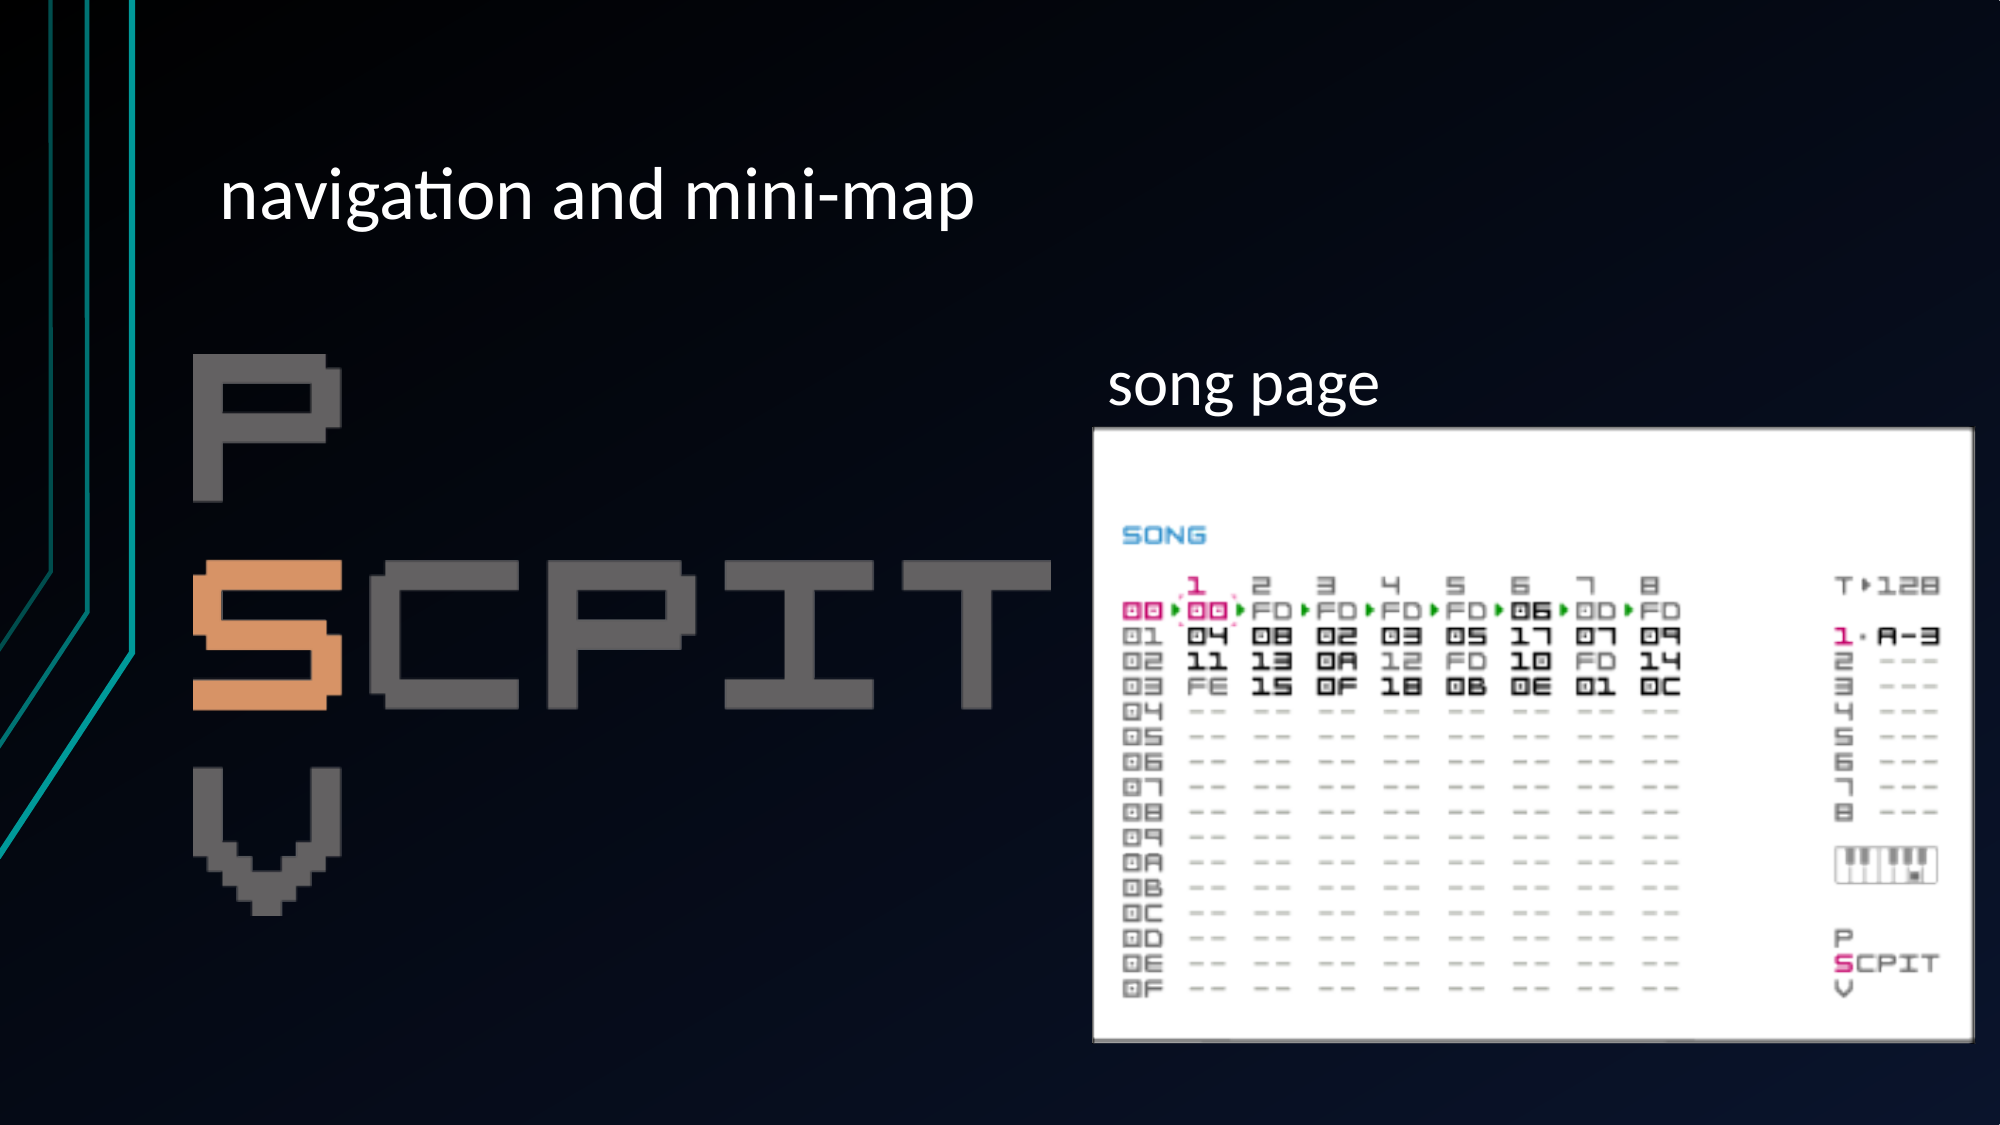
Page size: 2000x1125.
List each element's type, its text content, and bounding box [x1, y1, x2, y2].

picture [1092, 426, 1976, 1044]
text_box song page [1092, 331, 1648, 427]
picture [180, 354, 1051, 916]
title navigation and mini-map [199, 45, 1900, 246]
